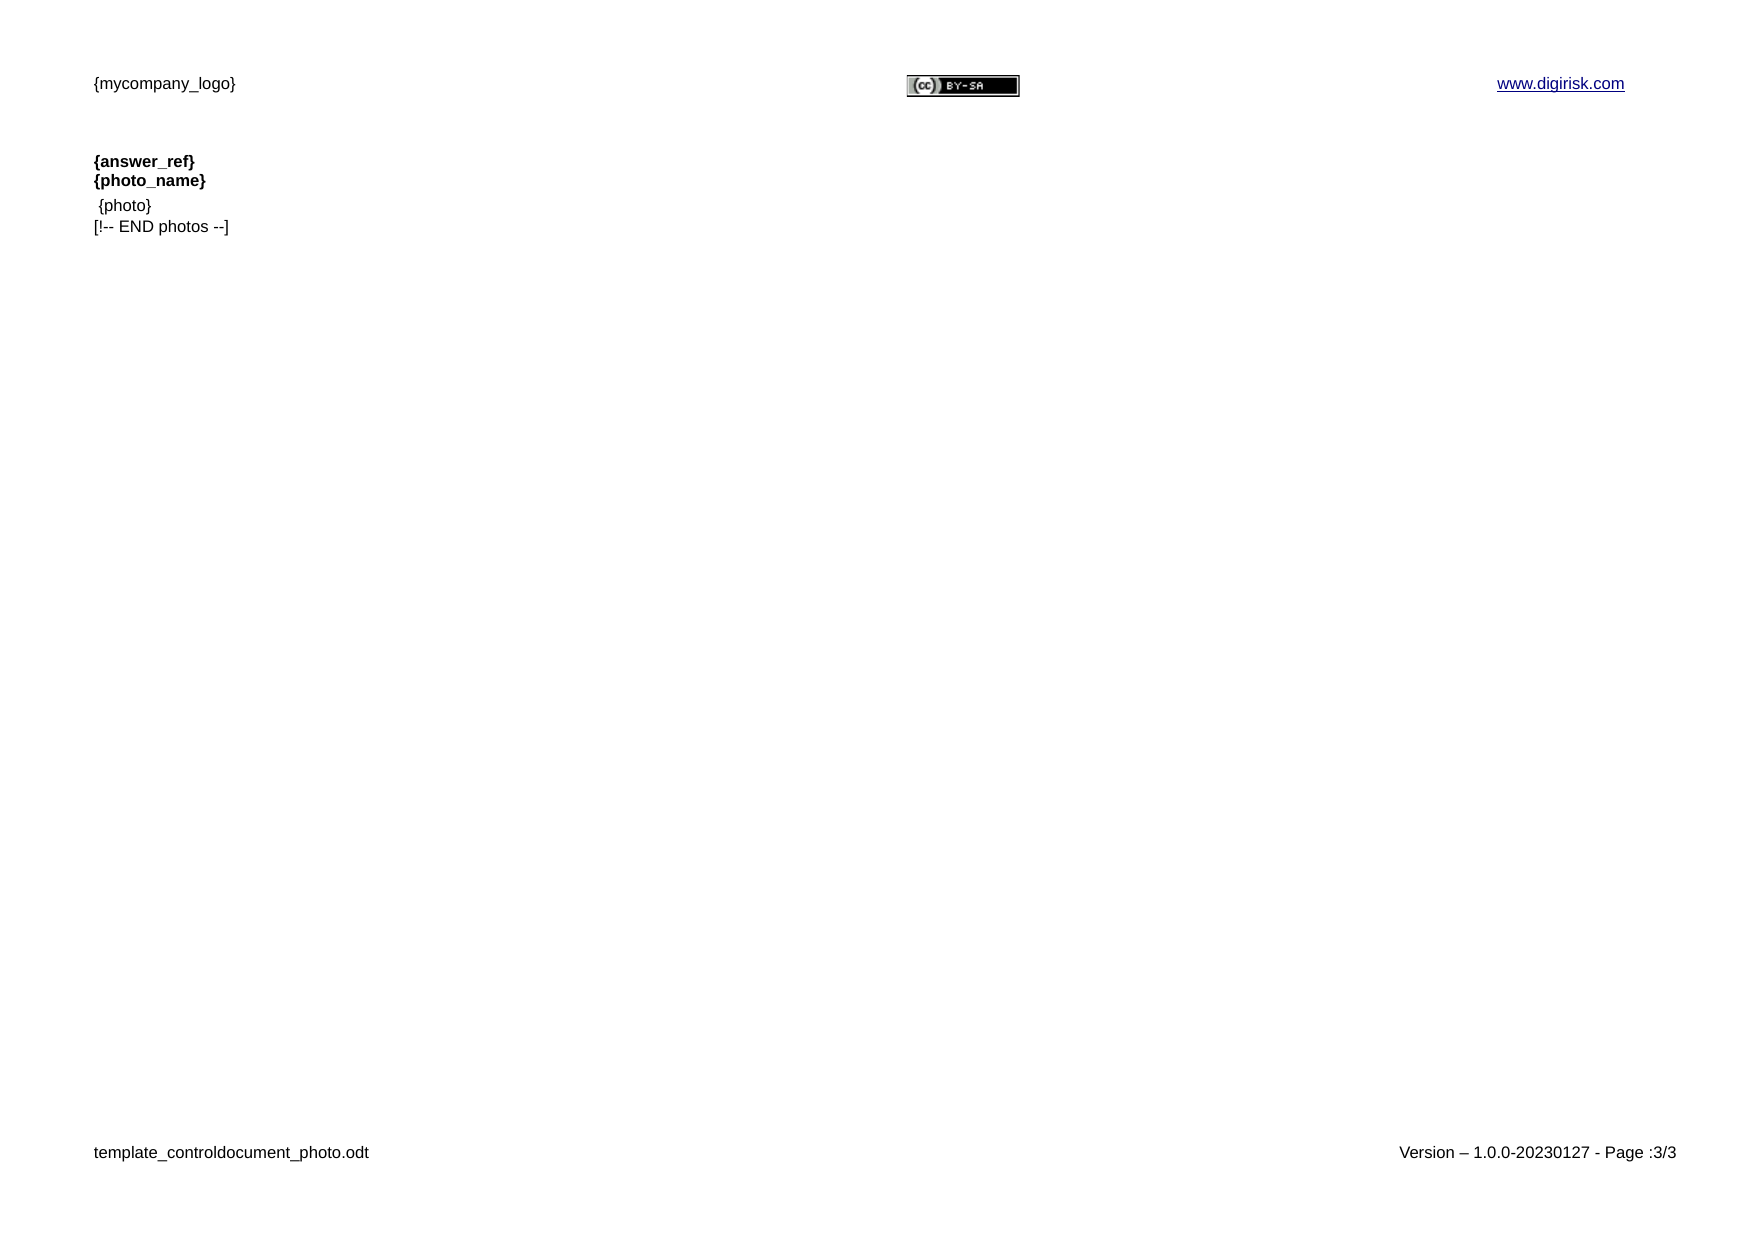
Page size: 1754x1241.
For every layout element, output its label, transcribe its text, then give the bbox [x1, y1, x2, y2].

text {answer_ref} [94, 152, 1676, 171]
text {photo_name} [94, 171, 1676, 190]
picture [906, 75, 1020, 97]
text {photo} [94, 190, 1676, 217]
text [!-- END photos --] [94, 217, 1676, 236]
